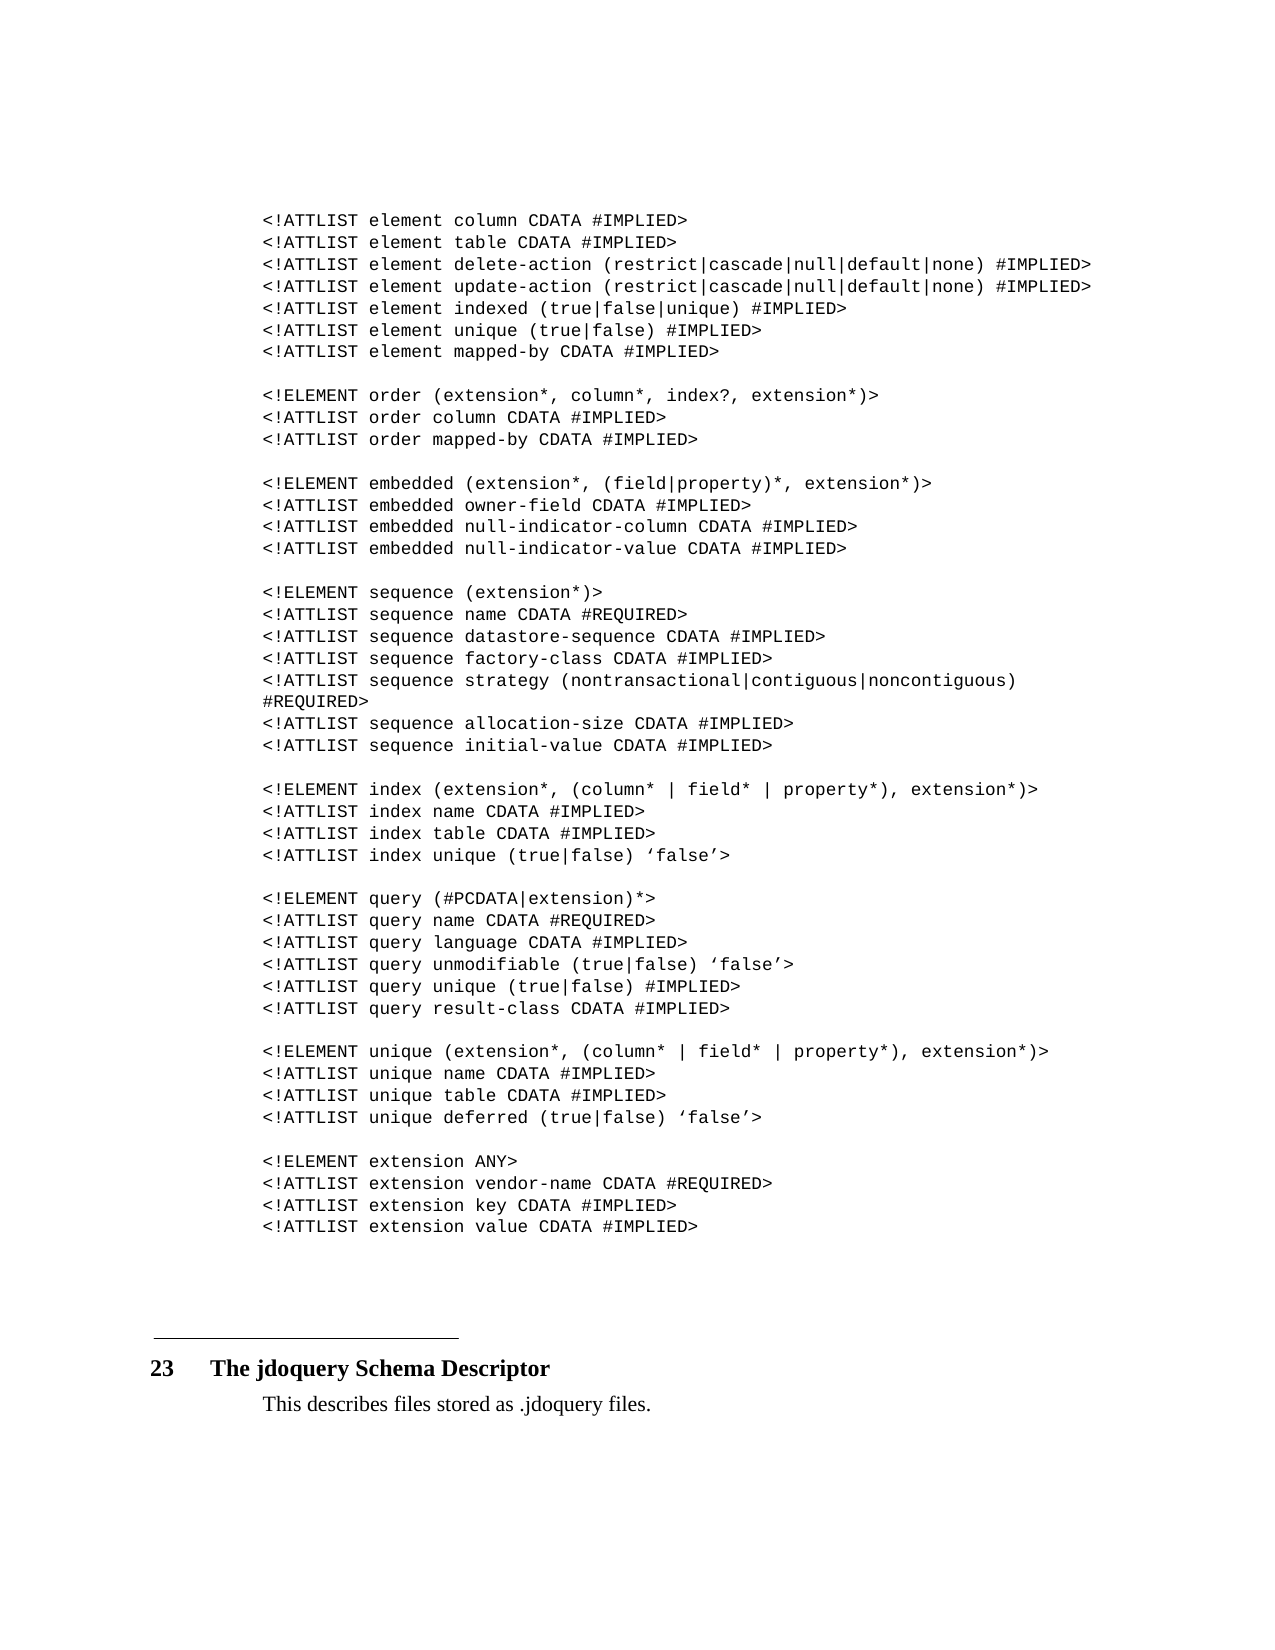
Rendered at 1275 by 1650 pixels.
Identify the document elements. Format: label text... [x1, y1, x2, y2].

text <!ATTLIST query name CDATA #REQUIRED> [262, 910, 1125, 932]
text <!ATTLIST element delete-action (restrict|cascade|null|default|none) #IMPLIED> [262, 254, 1125, 276]
text <!ATTLIST index name CDATA #IMPLIED> [262, 801, 1125, 822]
text <!ATTLIST element unique (true|false) #IMPLIED> [262, 319, 1125, 341]
text <!ATTLIST query unmodifiable (true|false) ‘false’> [262, 954, 1125, 976]
text <!ELEMENT embedded (extension*, (field|property)*, extension*)> [262, 472, 1125, 494]
text <!ATTLIST embedded null-indicator-column CDATA #IMPLIED> [262, 516, 1125, 538]
text <!ATTLIST element table CDATA #IMPLIED> [262, 232, 1125, 254]
subtitle The jdoquery Schema Descriptor [150, 1354, 1125, 1381]
text <!ELEMENT order (extension*, column*, index?, extension*)> [262, 385, 1125, 407]
text <!ATTLIST order column CDATA #IMPLIED> [262, 407, 1125, 429]
text <!ATTLIST query language CDATA #IMPLIED> [262, 932, 1125, 954]
text <!ATTLIST unique name CDATA #IMPLIED> [262, 1063, 1125, 1085]
text <!ATTLIST element indexed (true|false|unique) #IMPLIED> [262, 297, 1125, 319]
text <!ELEMENT query (#PCDATA|extension)*> [262, 888, 1125, 910]
text <!ATTLIST sequence initial-value CDATA #IMPLIED> [262, 735, 1125, 757]
text <!ATTLIST index table CDATA #IMPLIED> [262, 822, 1125, 844]
text <!ATTLIST order mapped-by CDATA #IMPLIED> [262, 429, 1125, 451]
text <!ATTLIST unique deferred (true|false) ‘false’> [262, 1107, 1125, 1129]
text <!ATTLIST embedded null-indicator-value CDATA #IMPLIED> [262, 538, 1125, 560]
text <!ATTLIST index unique (true|false) ‘false’> [262, 844, 1125, 866]
text <!ELEMENT unique (extension*, (column* | field* | property*), extension*)> [262, 1041, 1125, 1063]
text <!ELEMENT sequence (extension*)> [262, 582, 1125, 604]
text <!ELEMENT index (extension*, (column* | field* | property*), extension*)> [262, 779, 1125, 801]
text This describes files stored as .jdoquery files. [262, 1390, 1125, 1416]
text <!ATTLIST query result-class CDATA #IMPLIED> [262, 997, 1125, 1019]
text <!ATTLIST extension value CDATA #IMPLIED> [262, 1216, 1125, 1238]
text <!ATTLIST extension vendor-name CDATA #REQUIRED> [262, 1172, 1125, 1194]
text <!ATTLIST sequence allocation-size CDATA #IMPLIED> [262, 713, 1125, 735]
text <!ATTLIST element mapped-by CDATA #IMPLIED> [262, 341, 1125, 363]
text <!ATTLIST embedded owner-field CDATA #IMPLIED> [262, 494, 1125, 516]
text <!ATTLIST extension key CDATA #IMPLIED> [262, 1194, 1125, 1216]
text <!ATTLIST sequence factory-class CDATA #IMPLIED> [262, 647, 1125, 669]
text <!ATTLIST sequence strategy (nontransactional|contiguous|noncontiguous) #REQUIRED> [262, 669, 1125, 713]
text <!ATTLIST element update-action (restrict|cascade|null|default|none) #IMPLIED> [262, 276, 1125, 297]
text <!ATTLIST element column CDATA #IMPLIED> [262, 210, 1125, 232]
text <!ATTLIST sequence datastore-sequence CDATA #IMPLIED> [262, 626, 1125, 647]
text <!ELEMENT extension ANY> [262, 1151, 1125, 1172]
text <!ATTLIST sequence name CDATA #REQUIRED> [262, 604, 1125, 626]
text <!ATTLIST query unique (true|false) #IMPLIED> [262, 976, 1125, 997]
text <!ATTLIST unique table CDATA #IMPLIED> [262, 1085, 1125, 1107]
